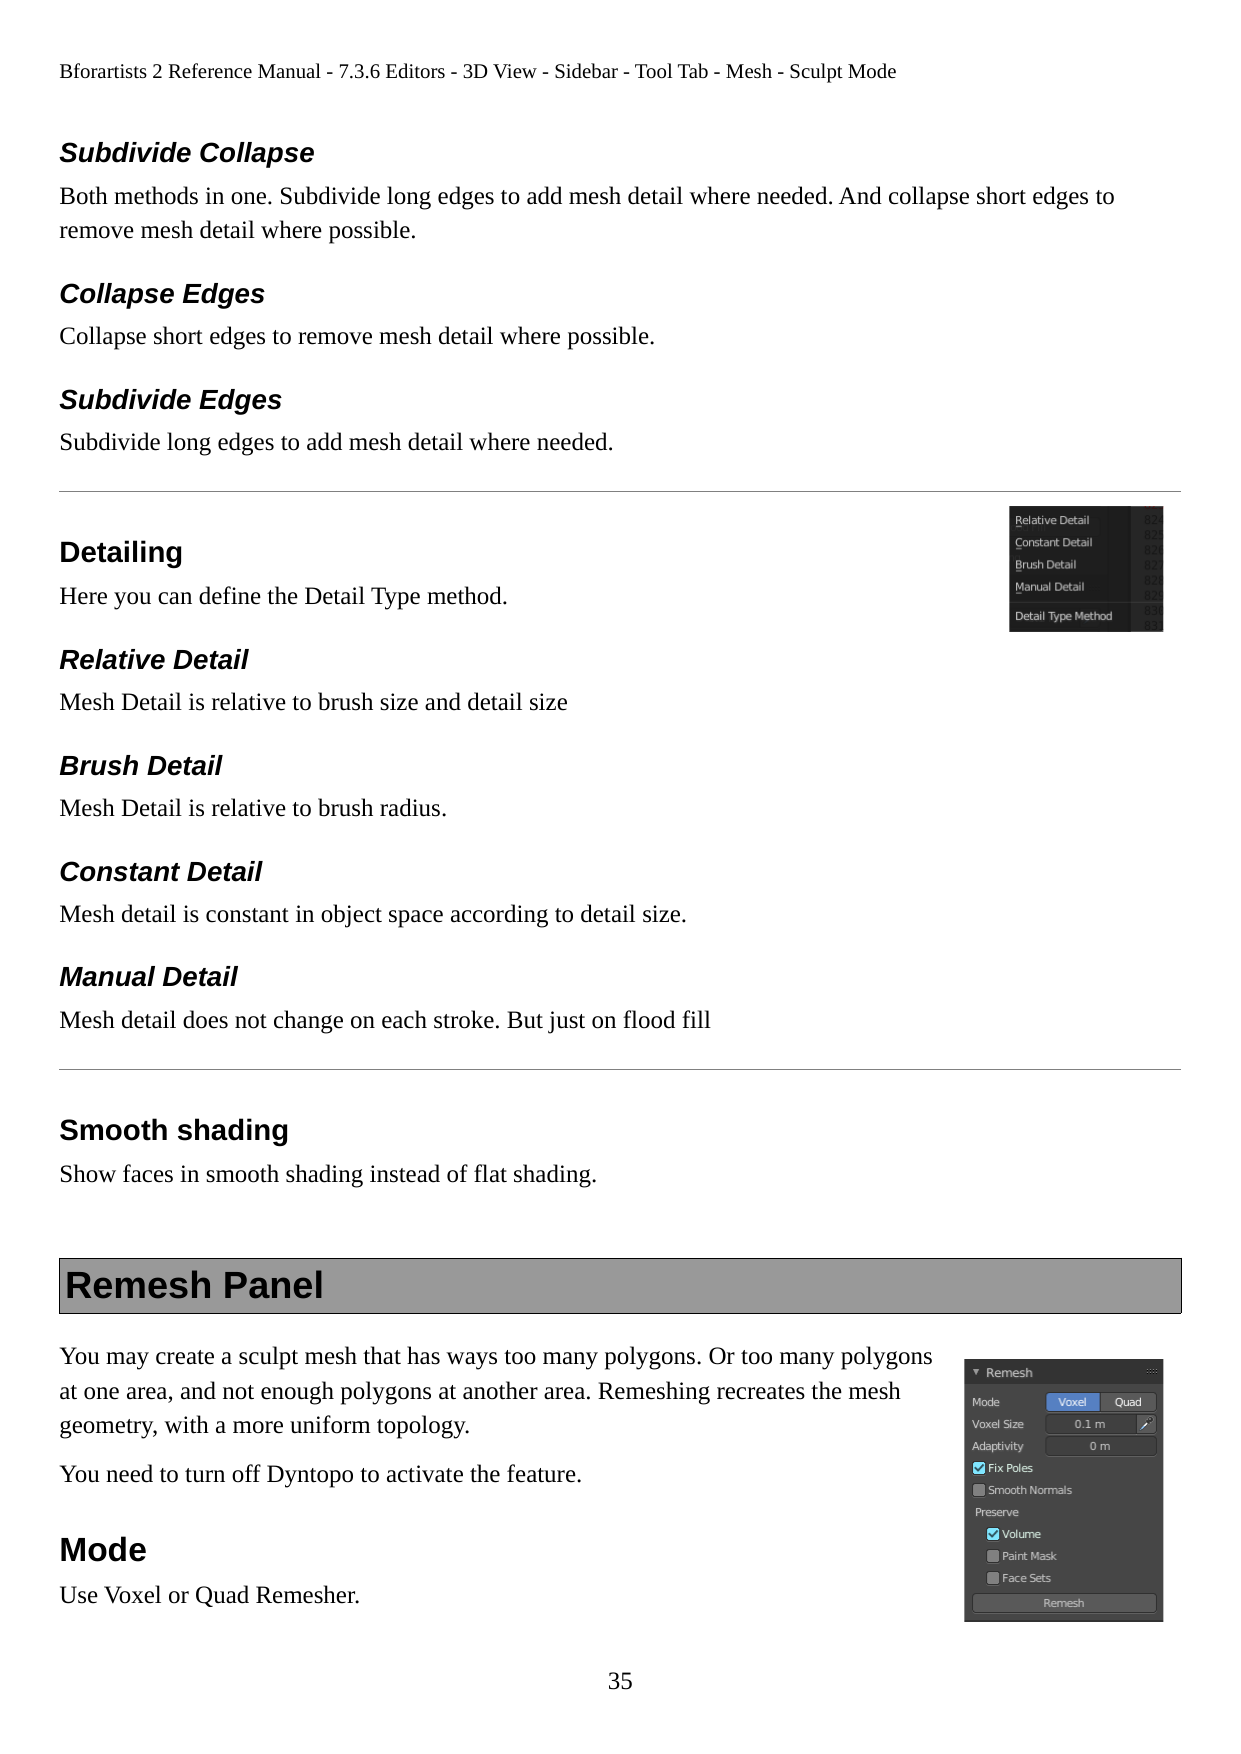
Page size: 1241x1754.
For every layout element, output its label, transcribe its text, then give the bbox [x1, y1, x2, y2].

subtitle Smooth shading [59, 1113, 1181, 1147]
table_header Remesh Panel [60, 1259, 1181, 1313]
subtitle Constant Detail [59, 855, 1181, 887]
text Here you can define the Detail Type method. [59, 581, 1009, 610]
subtitle Brush Detail [59, 749, 1181, 781]
picture [1009, 506, 1164, 632]
text Collapse short edges to remove mesh detail where possible. [59, 321, 1181, 350]
text Mesh Detail is relative to brush radius. [59, 793, 1181, 822]
text You may create a sculpt mesh that has ways too many polygons. Or too many polygons at one area, and not enough polygons at another area. Remeshing recreates the mesh geometry, with a more uniform topology. [59, 1341, 1181, 1439]
subtitle Subdivide Edges [59, 383, 1181, 415]
subtitle Manual Detail [59, 961, 1181, 993]
subtitle Detailing [59, 535, 1009, 569]
text Mesh detail is constant in object space according to detail size. [59, 899, 1181, 928]
subtitle [1164, 535, 1181, 569]
text Use Voxel or Quad Remesher. [59, 1581, 964, 1609]
subtitle [1164, 1529, 1181, 1568]
subtitle Collapse Edges [59, 277, 1181, 309]
text Show faces in smooth shading instead of flat shading. [59, 1159, 1181, 1188]
text Mesh Detail is relative to brush size and detail size [59, 687, 1181, 716]
text Mesh detail does not change on each stroke. But just on flood fill [59, 1005, 1181, 1034]
text Both methods in one. Subdivide long edges to add mesh detail where needed. And collapse short edges to remove mesh detail where possible. [59, 181, 1181, 244]
text You need to turn off Dyntopo to activate the feature. [59, 1459, 964, 1488]
text Subdivide long edges to add mesh detail where needed. [59, 427, 1181, 456]
subtitle Relative Detail [59, 643, 1181, 675]
subtitle Subdivide Collapse [59, 137, 1181, 168]
picture [964, 1359, 1164, 1622]
subtitle Mode [59, 1529, 964, 1568]
